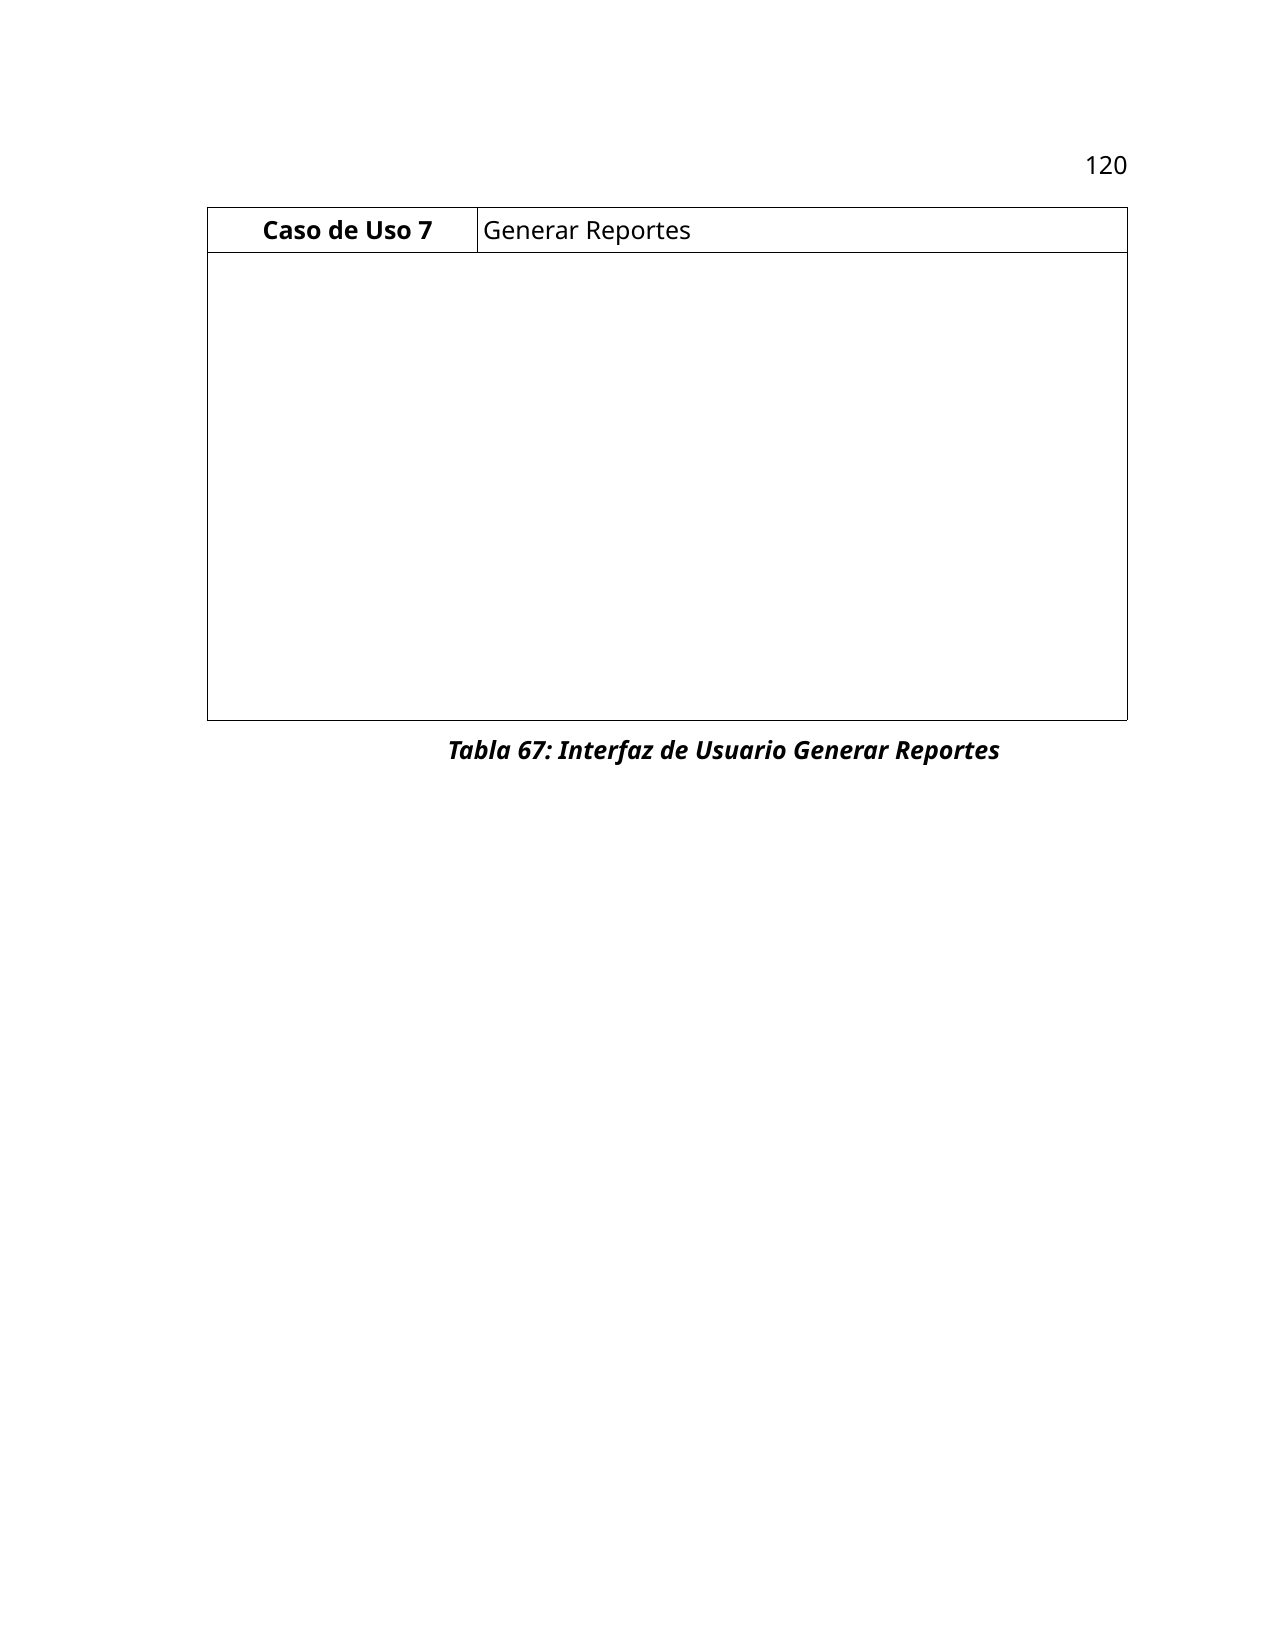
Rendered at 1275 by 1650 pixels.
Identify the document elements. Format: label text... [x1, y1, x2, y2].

table_header Generar Reportes [478, 208, 1127, 252]
table_header Caso de Uso 7 [208, 208, 477, 252]
text Tabla 67: Interfaz de Usuario Generar Reportes [248, 733, 1127, 767]
table_cell [208, 253, 1127, 720]
